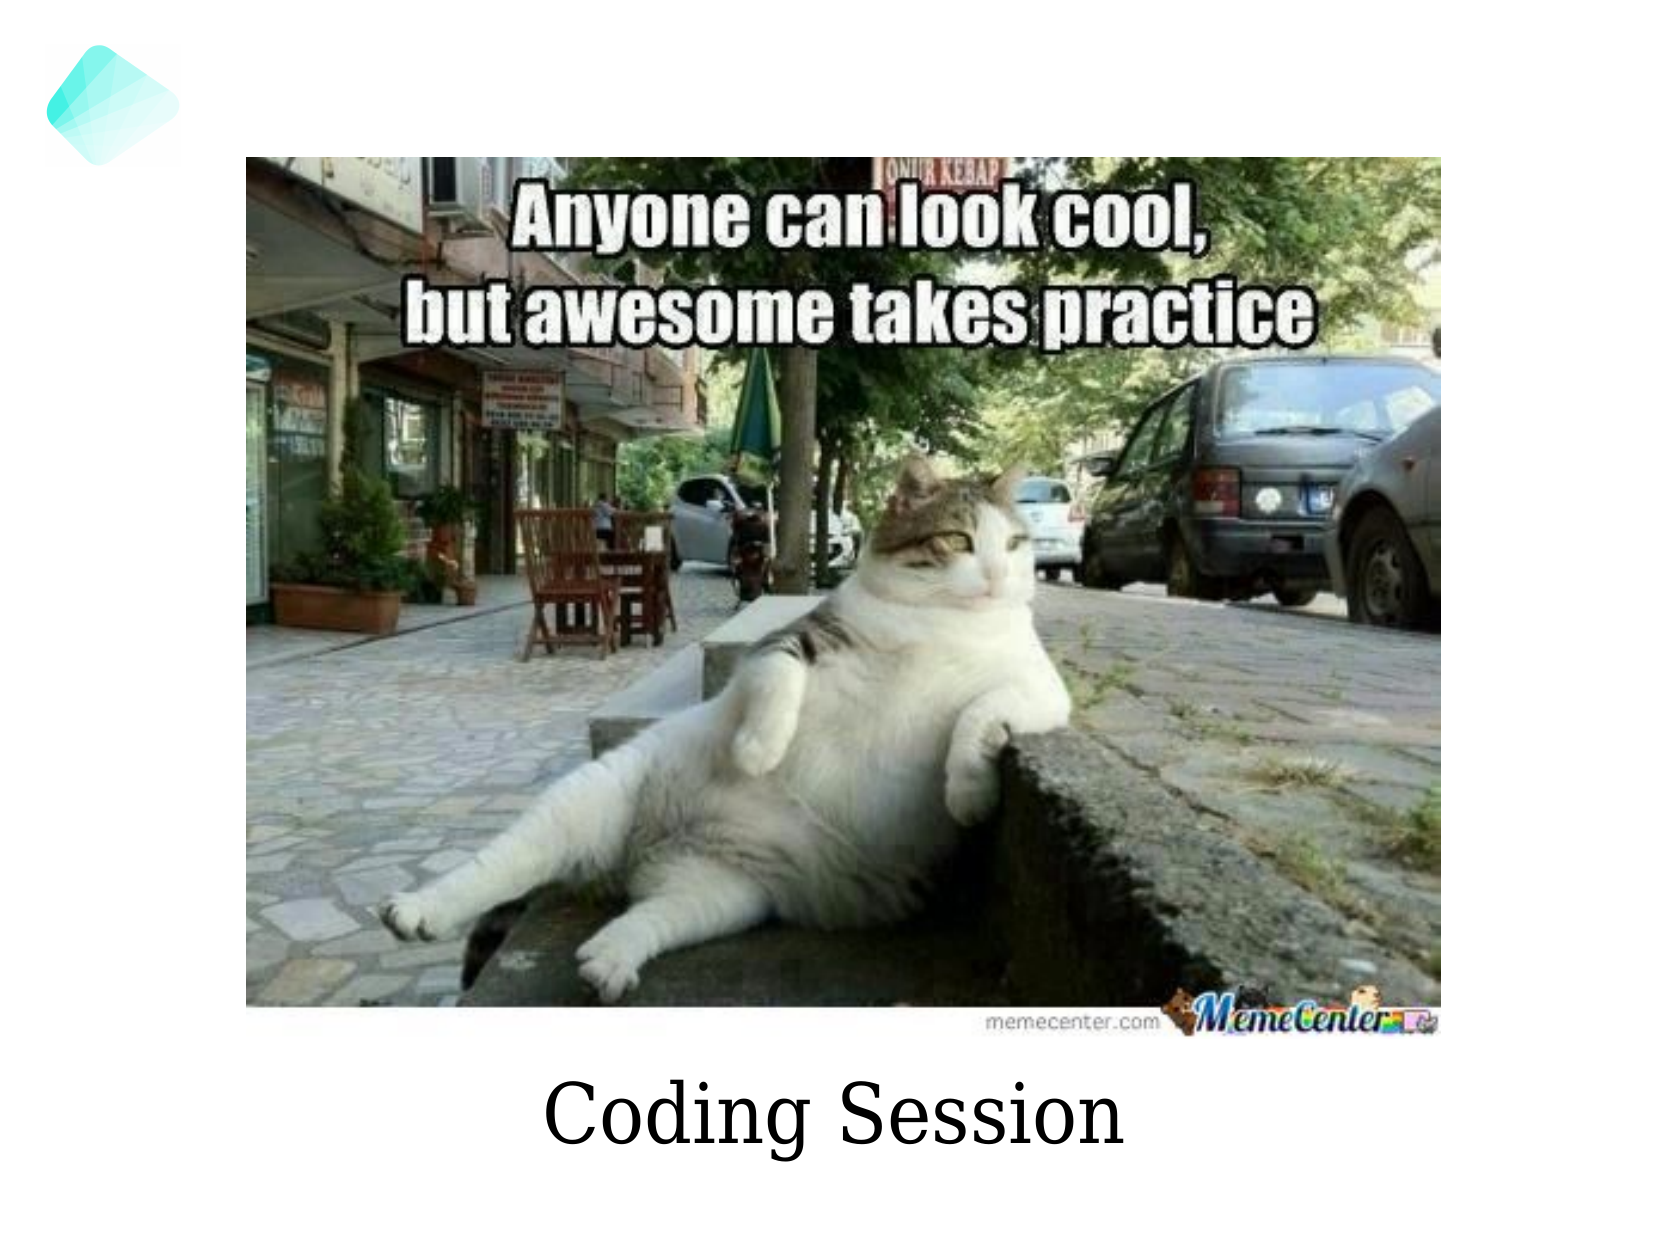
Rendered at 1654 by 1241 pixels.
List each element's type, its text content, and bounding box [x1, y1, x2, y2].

picture [45, 44, 181, 167]
text_box Coding Session [527, 1058, 1295, 1171]
picture [246, 157, 1441, 1039]
